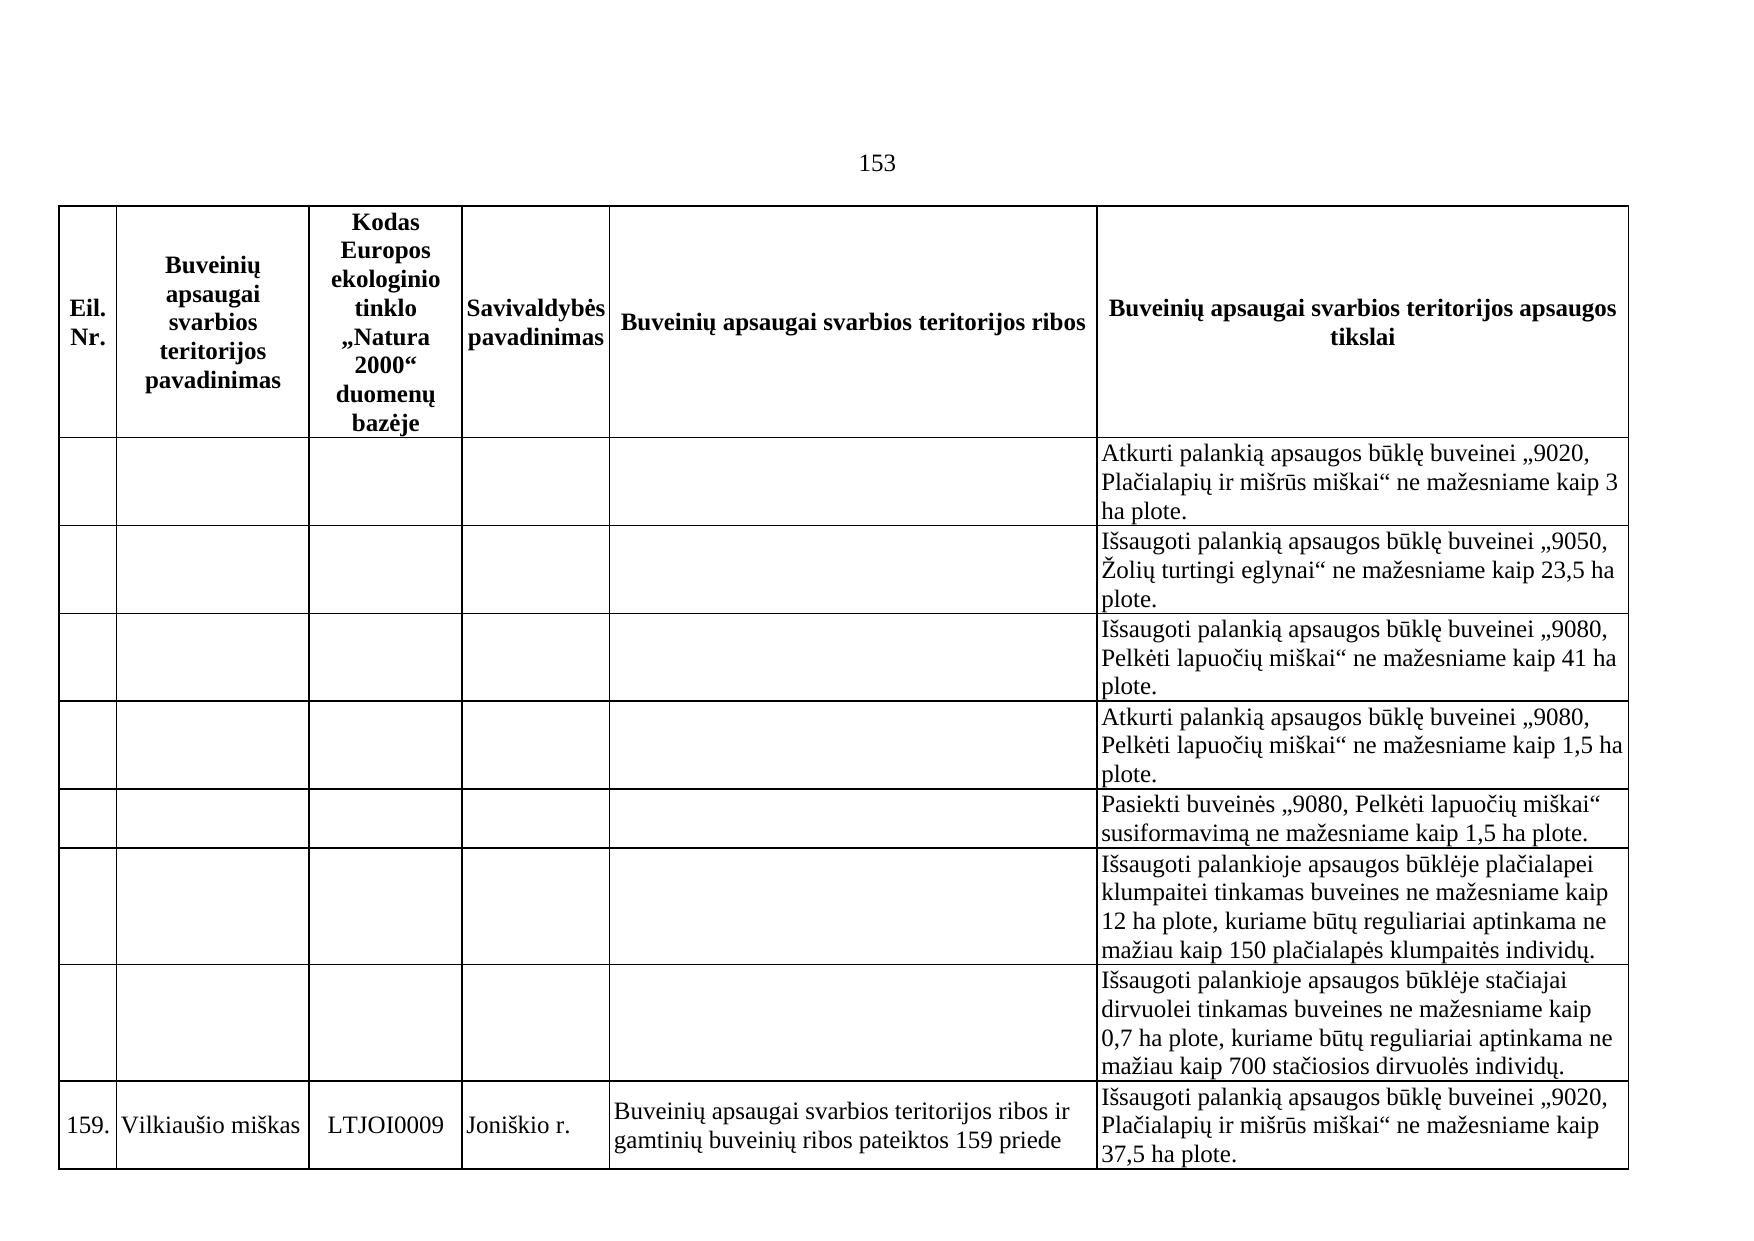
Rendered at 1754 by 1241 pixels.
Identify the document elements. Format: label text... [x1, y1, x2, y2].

table_cell [310, 614, 461, 700]
table_header Savivaldybės pavadinimas [463, 207, 609, 437]
table_cell [60, 849, 116, 964]
table_cell [60, 790, 116, 847]
table_cell [310, 849, 461, 964]
table_cell [610, 965, 1096, 1080]
table_cell [610, 790, 1096, 847]
table_header Buveinių apsaugai svarbios teritorijos apsaugos tikslai [1098, 207, 1628, 437]
table_cell [60, 526, 116, 612]
table_cell [463, 614, 609, 700]
table_cell [60, 965, 116, 1080]
table_cell [463, 790, 609, 847]
table_cell LTJOI0009 [310, 1082, 461, 1168]
table_cell [60, 614, 116, 700]
table_cell Buveinių apsaugai svarbios teritorijos ribos ir gamtinių buveinių ribos pateiktos 159 priede [610, 1082, 1096, 1168]
table_cell Joniškio r. [463, 1082, 609, 1168]
table_cell [60, 702, 116, 788]
table_cell 159. [60, 1082, 116, 1168]
table_header Eil. Nr. [60, 207, 116, 437]
table_cell [310, 526, 461, 612]
table_cell [310, 702, 461, 788]
table_cell [463, 702, 609, 788]
table_cell [117, 849, 308, 964]
table_cell Išsaugoti palankią apsaugos būklę buveinei „9080, Pelkėti lapuočių miškai“ ne mažesniame kaip 41 ha plote. [1098, 614, 1628, 700]
table_cell Atkurti palankią apsaugos būklę buveinei „9020, Plačialapių ir mišrūs miškai“ ne mažesniame kaip 3 ha plote. [1098, 438, 1628, 524]
table_cell [117, 790, 308, 847]
table_cell Išsaugoti palankią apsaugos būklę buveinei „9020, Plačialapių ir mišrūs miškai“ ne mažesniame kaip 37,5 ha plote. [1098, 1082, 1628, 1168]
table_cell [117, 438, 308, 524]
table_cell [463, 849, 609, 964]
table_cell [310, 790, 461, 847]
table_header Buveinių apsaugai svarbios teritorijos ribos [610, 207, 1096, 437]
table_header Buveinių apsaugai svarbios teritorijos pavadinimas [117, 207, 308, 437]
table_cell Išsaugoti palankioje apsaugos būklėje stačiajai dirvuolei tinkamas buveines ne mažesniame kaip 0,7 ha plote, kuriame būtų reguliariai aptinkama ne mažiau kaip 700 stačiosios dirvuolės individų. [1098, 965, 1628, 1080]
table_cell [60, 438, 116, 524]
table_cell [610, 614, 1096, 700]
table_cell [463, 965, 609, 1080]
table_cell [463, 526, 609, 612]
table_cell Išsaugoti palankią apsaugos būklę buveinei „9050, Žolių turtingi eglynai“ ne mažesniame kaip 23,5 ha plote. [1098, 526, 1628, 612]
table_cell [610, 438, 1096, 524]
table_cell [310, 965, 461, 1080]
table_cell [610, 702, 1096, 788]
table_cell Išsaugoti palankioje apsaugos būklėje plačialapei klumpaitei tinkamas buveines ne mažesniame kaip 12 ha plote, kuriame būtų reguliariai aptinkama ne mažiau kaip 150 plačialapės klumpaitės individų. [1098, 849, 1628, 964]
table_header Kodas Europos ekologinio tinklo „Natura 2000“ duomenų bazėje [310, 207, 461, 437]
table_cell [117, 614, 308, 700]
table_cell Vilkiaušio miškas [117, 1082, 308, 1168]
table_cell [117, 965, 308, 1080]
table_cell Atkurti palankią apsaugos būklę buveinei „9080, Pelkėti lapuočių miškai“ ne mažesniame kaip 1,5 ha plote. [1098, 702, 1628, 788]
table_cell Pasiekti buveinės „9080, Pelkėti lapuočių miškai“ susiformavimą ne mažesniame kaip 1,5 ha plote. [1098, 790, 1628, 847]
table_cell [117, 526, 308, 612]
table_cell [463, 438, 609, 524]
table_cell [310, 438, 461, 524]
table_cell [117, 702, 308, 788]
table_cell [610, 526, 1096, 612]
table_cell [610, 849, 1096, 964]
